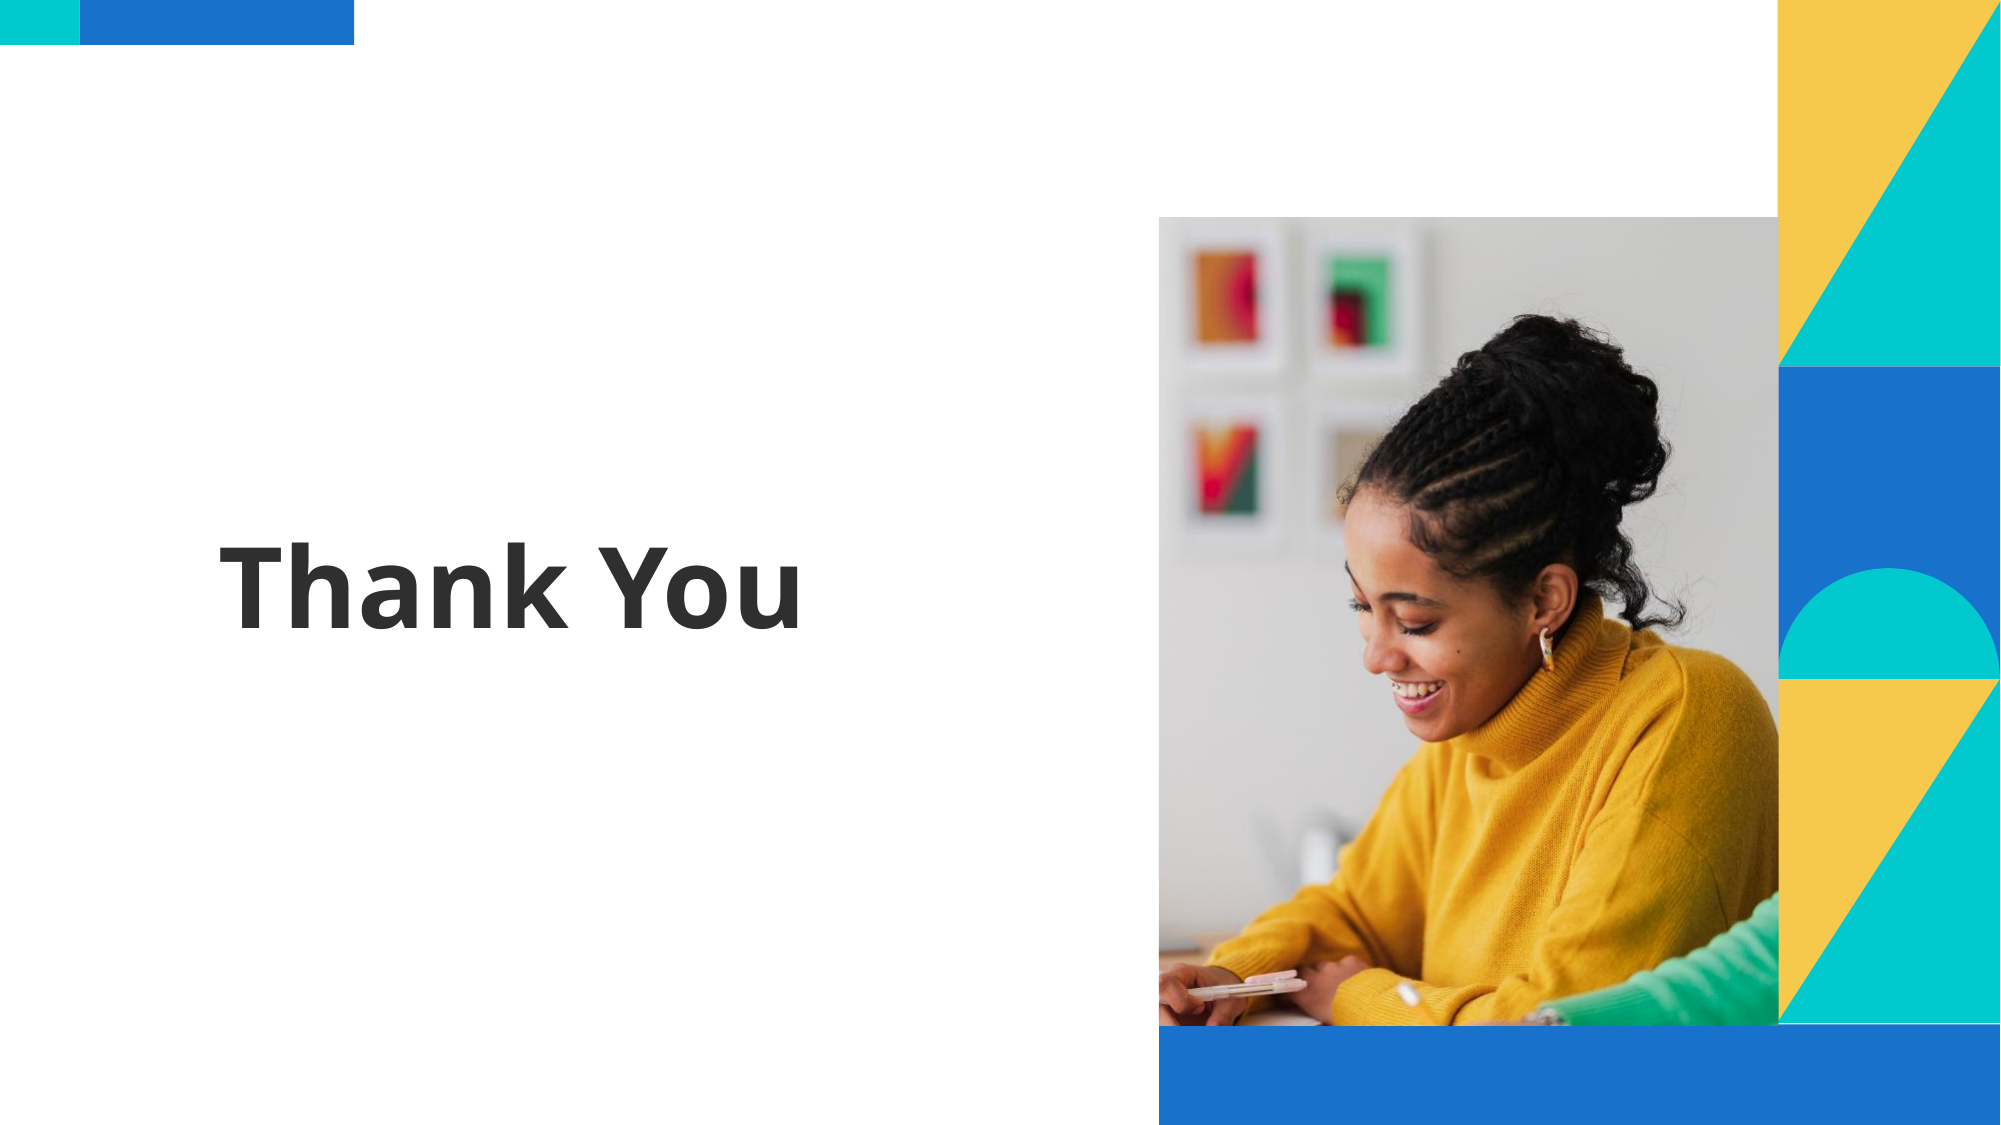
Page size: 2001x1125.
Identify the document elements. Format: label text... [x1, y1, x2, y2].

title Thank You [218, 272, 1084, 896]
picture [1158, 217, 1779, 1026]
